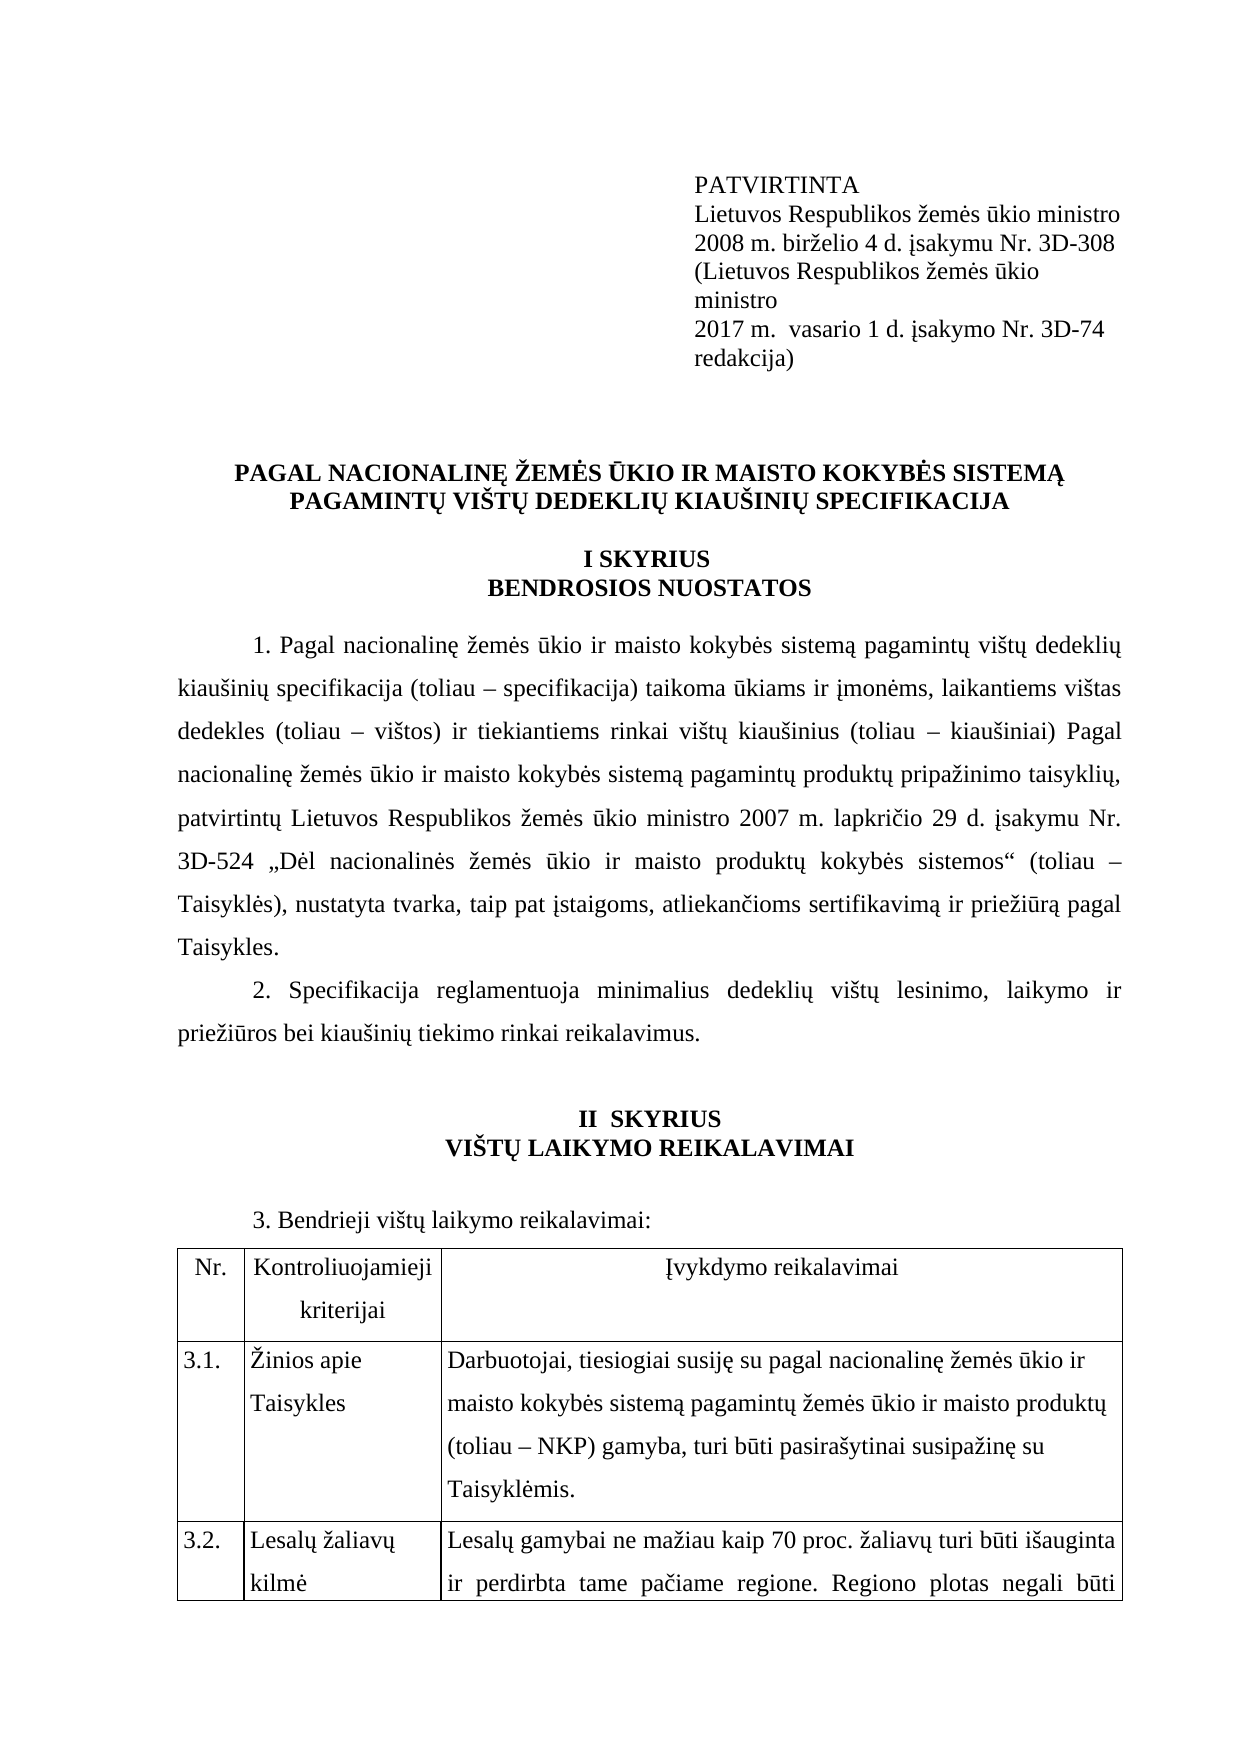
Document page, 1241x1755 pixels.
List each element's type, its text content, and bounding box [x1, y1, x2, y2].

table_cell Lesalų žaliavų kilmė [245, 1522, 440, 1600]
table_header Kontroliuojamieji kriterijai [245, 1249, 441, 1341]
table_cell Lesalų gamybai ne mažiau kaip 70 proc. žaliavų turi būti išauginta ir perdirbta tame pačiame regione. Regiono plotas negali būti [442, 1522, 1122, 1600]
text (Lietuvos Respublikos žemės ūkio ministro [694, 256, 1122, 314]
text 2008 m. birželio 4 d. įsakymu Nr. 3D-308 [694, 228, 1122, 256]
text 2. Specifikacija reglamentuoja minimalius dedeklių vištų lesinimo, laikymo ir priežiūros bei kiaušinių tiekimo rinkai reikalavimus. [177, 975, 1122, 1047]
text BENDROSIOS NUOSTATOS [177, 573, 1122, 601]
text redakcija) [694, 343, 1122, 371]
table_cell Darbuotojai, tiesiogiai susiję su pagal nacionalinę žemės ūkio ir maisto kokybės sistemą pagamintų žemės ūkio ir maisto produktų (toliau – NKP) gamyba, turi būti pasirašytinai susipažinę su Taisyklėmis. [442, 1342, 1122, 1521]
text I SKYRIUS [177, 544, 1122, 573]
table_header Nr. [178, 1249, 244, 1341]
table_header Įvykdymo reikalavimai [442, 1249, 1122, 1341]
text II SKYRIUS [177, 1104, 1122, 1133]
table_cell 3.2. [178, 1522, 243, 1600]
text PATVIRTINTA [694, 170, 1122, 199]
text VIŠTŲ LAIKYMO REIKALAVIMAI [177, 1133, 1122, 1162]
text 1. Pagal nacionalinę žemės ūkio ir maisto kokybės sistemą pagamintų vištų dedeklių kiaušinių specifikacija (toliau – specifikacija) taikoma ūkiams ir įmonėms, laikantiems vištas dedekles (toliau – vištos) ir tiekiantiems rinkai vištų kiaušinius (toliau – kiaušiniai) Pagal nacionalinę žemės ūkio ir maisto kokybės sistemą pagamintų produktų pripažinimo taisyklių, patvirtintų Lietuvos Respublikos žemės ūkio ministro 2007 m. lapkričio 29 d. įsakymu Nr. 3D-524 „Dėl nacionalinės žemės ūkio ir maisto produktų kokybės sistemos“ (toliau – Taisyklės), nustatyta tvarka, taip pat įstaigoms, atliekančioms sertifikavimą ir priežiūrą pagal Taisykles. [177, 630, 1122, 961]
table_cell Žinios apie Taisykles [245, 1342, 441, 1521]
text PAGAL NACIONALINĘ ŽEMĖS ŪKIO IR MAISTO KOKYBĖS SISTEMĄ PAGAMINTŲ VIŠTŲ DEDEKLIŲ KIAUŠINIŲ SPECIFIKACIJA [177, 458, 1122, 515]
text 2017 m. vasario 1 d. įsakymo Nr. 3D-74 [694, 314, 1122, 343]
table_cell 3.1. [178, 1342, 244, 1521]
text 3. Bendrieji vištų laikymo reikalavimai: [177, 1205, 1122, 1234]
text Lietuvos Respublikos žemės ūkio ministro [694, 199, 1122, 228]
